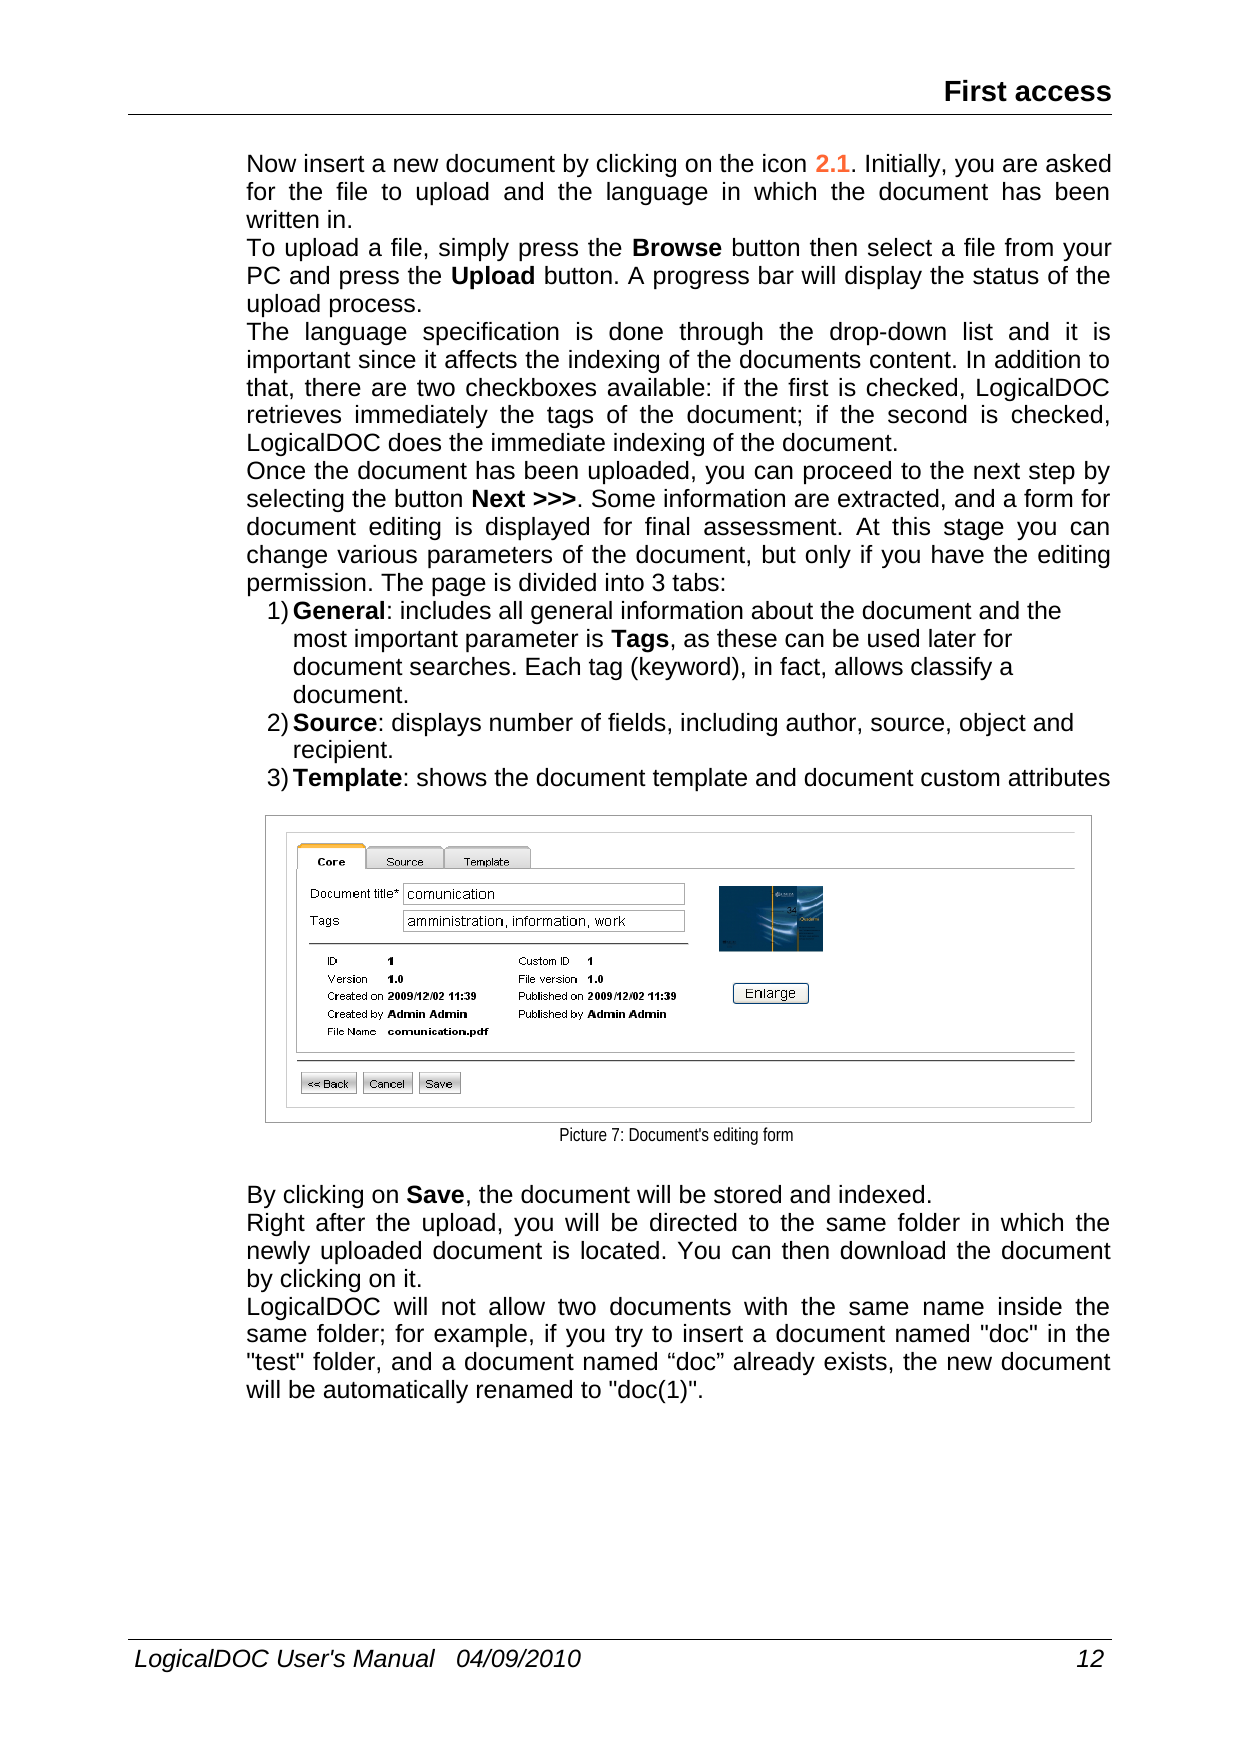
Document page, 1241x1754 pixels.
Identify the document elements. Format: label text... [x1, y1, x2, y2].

text Right after the upload, you will be directed to the same folder in which the newly uploaded document is located. You can then download the document by clicking on it. [246, 1208, 1112, 1292]
text The language specification is done through the drop-down list and it is important since it affects the indexing of the documents content. In addition to that, there are two checkboxes available: if the first is checked, LogicalDOC retrieves immediately the tags of the document; if the second is checked, LogicalDOC does the immediate indexing of the document. [246, 317, 1112, 457]
list By clicking on Save, the document will be stored and indexed. [246, 1181, 1112, 1208]
list Source: displays number of fields, including author, source, object and recipient. [267, 708, 1112, 764]
list Template: shows the document template and document custom attributes [267, 764, 1112, 792]
text Now insert a new document by clicking on the icon 2.1. Initially, you are asked for the file to upload and the language in which the document has been written in. [246, 150, 1112, 234]
text LogicalDOC will not allow two documents with the same name inside the same folder; for example, if you try to insert a document named "doc" in the "test" folder, and a document named “doc” already exists, the new document will be automatically renamed to "doc(1)". [246, 1292, 1112, 1404]
picture [281, 824, 1075, 1114]
list General: includes all general information about the document and the most important parameter is Tags, as these can be used later for document searches. Each tag (keyword), in fact, allows classify a document. [267, 597, 1112, 708]
text Once the document has been uploaded, you can proceed to the next step by selecting the button Next >>>. Some information are extracted, and a form for document editing is displayed for final assessment. At this stage you can change various parameters of the document, but only if you have the editing permission. The page is divided into 3 tabs: [246, 457, 1112, 597]
text To upload a file, simply press the Browse button then select a file from your PC and press the Upload button. A progress bar will display the status of the upload process. [246, 234, 1112, 317]
list Picture 7: Document's editing form [264, 1122, 1088, 1145]
